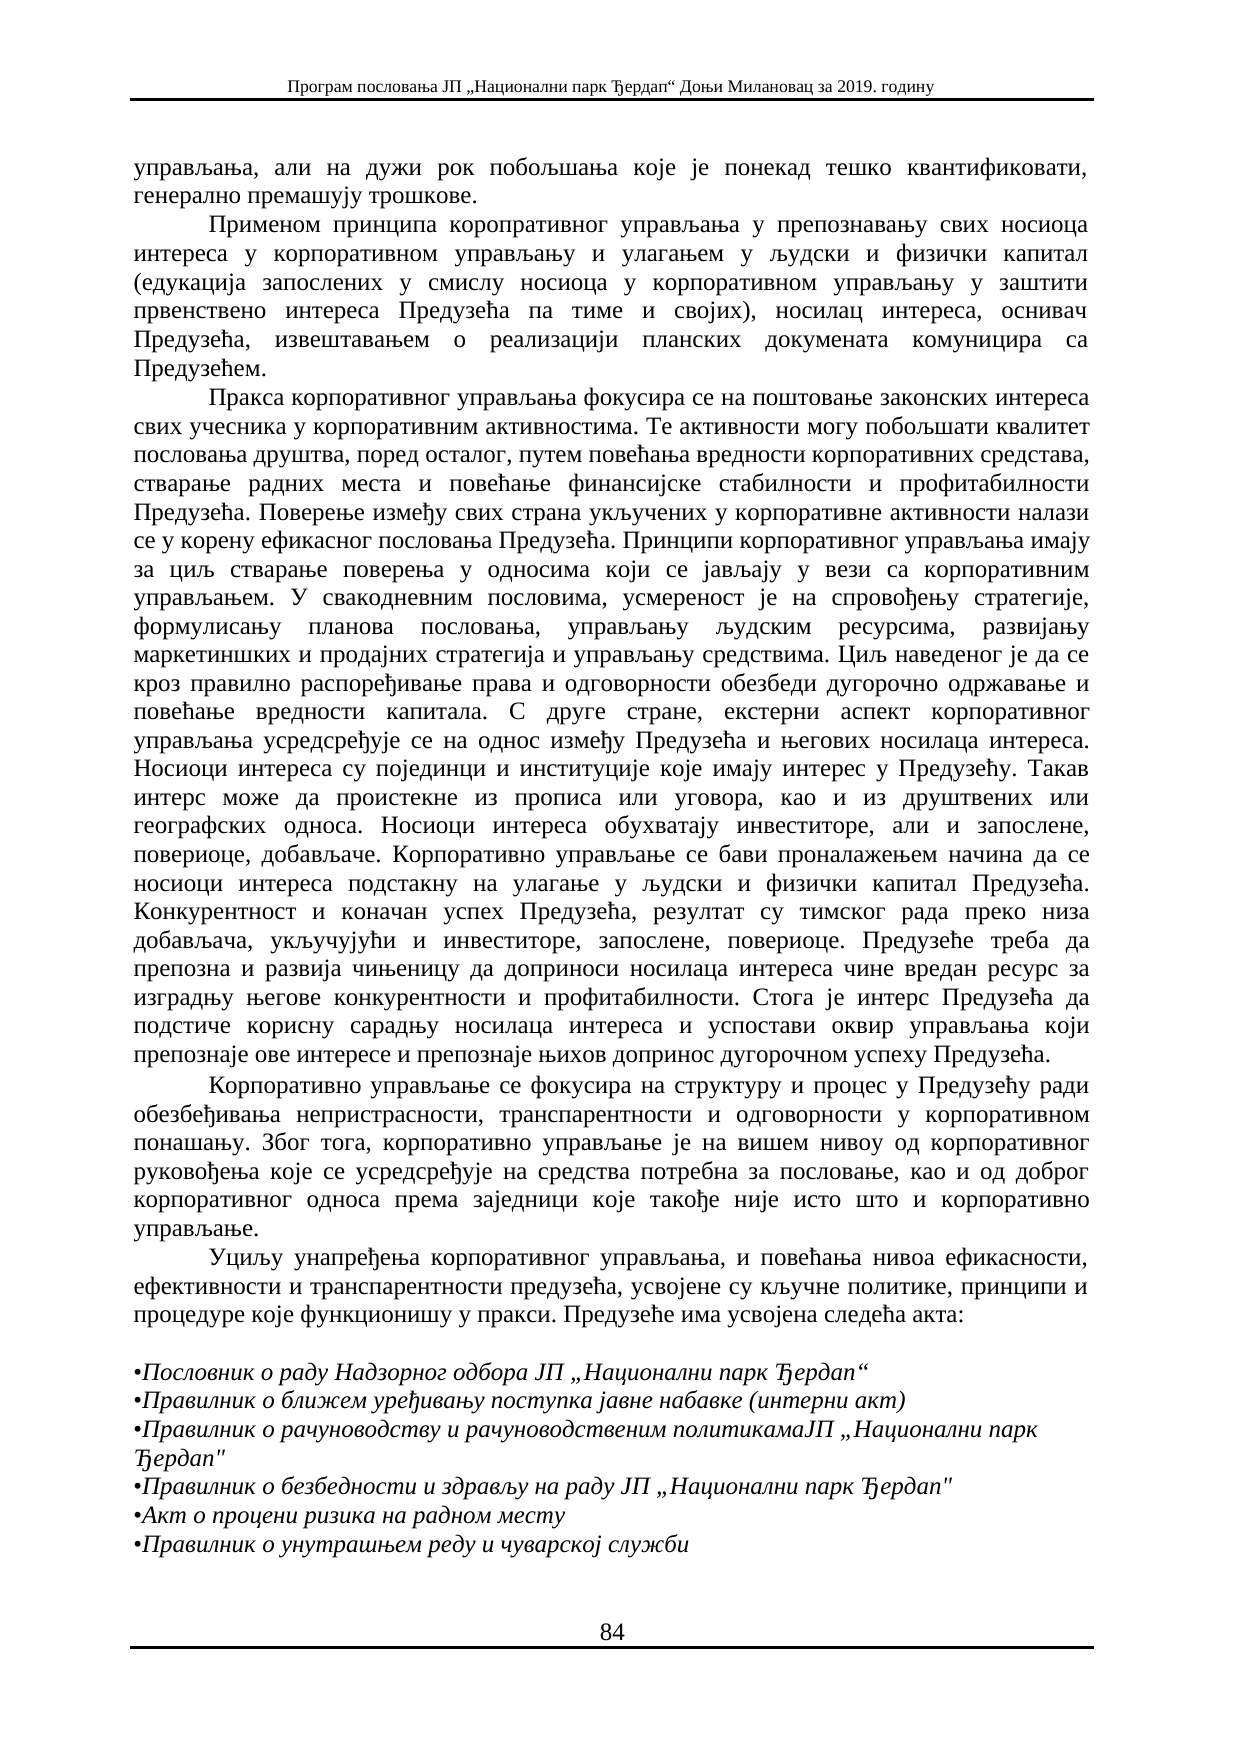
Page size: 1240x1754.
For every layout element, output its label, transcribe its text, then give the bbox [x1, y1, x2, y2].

list Пословник о раду Надзорног одбора ЈП „Национални парк Ђердап“ [133, 1357, 1091, 1386]
list Акт о процени ризика на радном месту [133, 1500, 1091, 1529]
list Правилник о ближем уређивању поступка јавне набавке (интерни акт) [133, 1386, 1091, 1414]
text Применом принципа коропративног управљања у препознавању свих носиоца интереса у корпоративном управљању и улагањем у људски и физички капитал (едукација запослених у смислу носиоца у корпоративном управљању у заштити првенствено интереса Предузећа па тиме и својих), носилац интереса, оснивач Предузећа, извештавањем о реализацији планских докумената комуницира са Предузећем. [133, 210, 1089, 381]
text 84 [133, 1617, 1091, 1646]
list Правилник о рачуноводству и рачуноводственим политикамаЈП „Национални парк Ђердап" [133, 1416, 1089, 1471]
text Програм пословања ЈП „Национални парк Ђердап“ Доњи Милановац за 2019. годину [133, 76, 1089, 96]
list циљу унапређења корпоративног управљања, и повећања нивоа ефикасности, ефективности и транспарентности предузећа, усвојене су кључне политике, принципи и процедуре које функционишу у пракси. Предузеће има усвојена следећа акта: [133, 1243, 1089, 1328]
text Пракса корпоративног управљања фокусира се на поштовање законских интереса свих учесника у корпоративним активностима. Те активности могу побољшати квалитет пословања друштва, поред осталог, путем повећања вредности корпоративних средстава, стварање радних места и повећање финансијске стабилности и профитабилности Предузећа. Поверење између свих страна укључених у корпоративне активности налази се у корену ефикасног пословања Предузећа. Принципи корпоративног управљања имају за циљ стварање поверења у односима који се јављају у вези са корпоративним управљањем. У свакодневним пословима, усмереност је на спровођењу стратегије, формулисању планова пословања, управљању људским ресурсима, развијању маркетиншких и продајних стратегија и управљању средствима. Циљ наведеног је да се кроз правилно распоређивање права и одговорности обезбеди дугорочно одржавање и повећање вредности капитала. С друге стране, екстерни аспект корпоративног управљања усредсређује се на однос између Предузећа и његових носилаца интереса. Носиоци интереса су појединци и институције које имају интерес у Предузећу. Такав интерс може да проистекне из прописа или уговора, као и из друштвених или географских односа. Носиоци интереса обухватају инвеститоре, али и запослене, повериоце, добављаче. Корпоративно управљање се бави проналажењем начина да се носиоци интереса подстакну на улагање у људски и физички капитал Предузећа. Конкурентност и коначан успех Предузећа, резултат су тимског рада преко низа добављача, укључујући и инвеститоре, запослене, повериоце. Предузеће треба да препозна и развија чињеницу да доприноси носилаца интереса чине вредан ресурс за изградњу његове конкурентности и профитабилности. Стога је интерс Предузећа да подстиче корисну сарадњу носилаца интереса и успостави оквир управљања који препознаје ове интересе и препознаје њихов допринос дугорочном успеху Предузећа. [133, 383, 1091, 1068]
text Корпоративно управљање се фокусира на структуру и процес у Предузећу ради обезбеђивања непристрасности, транспарентности и одговорности у корпоративном понашању. Због тога, корпоративно управљање је на вишем нивоу од корпоративног руковођења које се усредсређује на средства потребна за пословање, као и од доброг корпоративног односа према заједници које такође није исто што и корпоративно управљање. [133, 1071, 1091, 1242]
text управљања, али на дужи рок побољшања које је понекад тешко квантификовати, генерално премашују трошкове. [133, 153, 1089, 209]
list Правилник о безбедности и здрављу на раду ЈП „Национални парк Ђердап" [133, 1471, 1091, 1500]
list Правилник о унутрашњем реду и чуварској служби [133, 1529, 1091, 1558]
